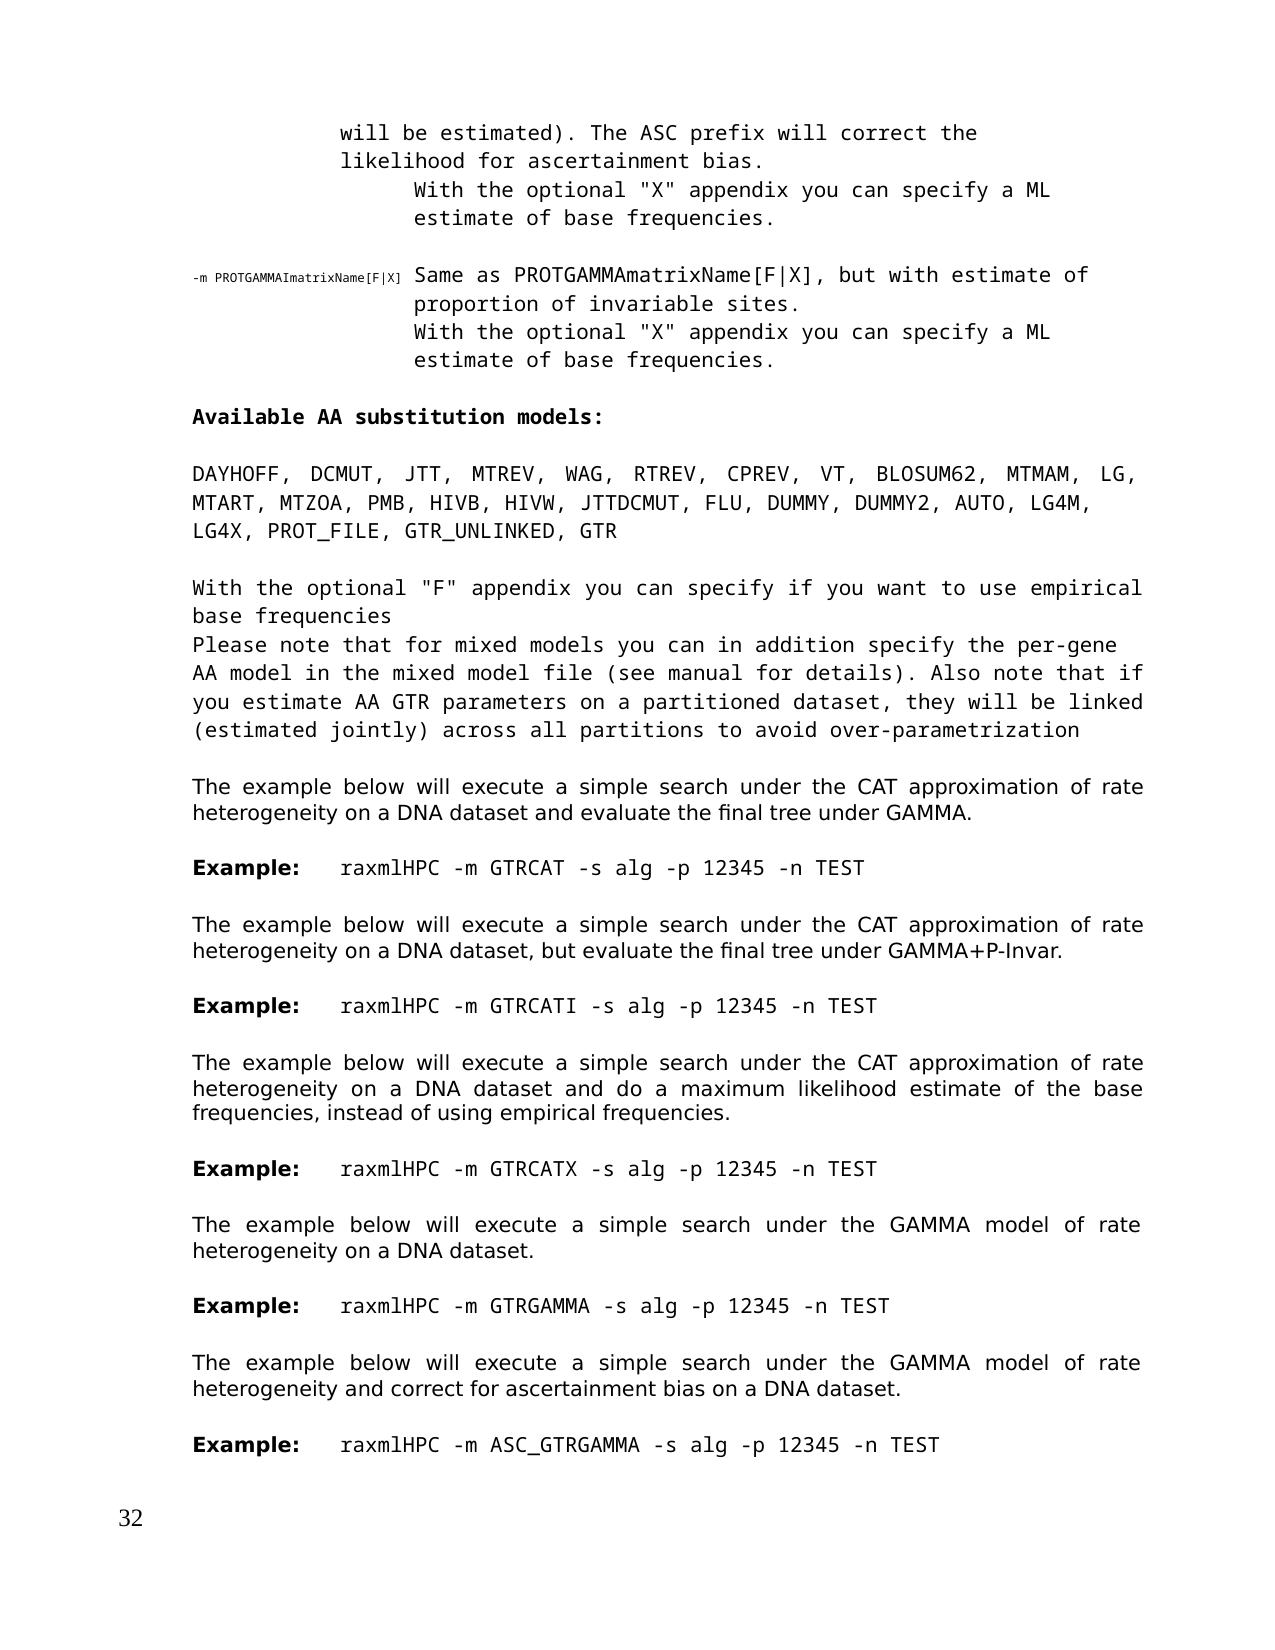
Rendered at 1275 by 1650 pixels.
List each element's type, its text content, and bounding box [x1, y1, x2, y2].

text Example: raxmlHPC -m GTRCAT -s alg -p 12345 -n TEST [118, 853, 1157, 882]
text The example below will execute a simple search under the GAMMA model of rate heterogeneity on a DNA dataset. [118, 1211, 1157, 1263]
text Example: raxmlHPC -m ASC_GTRGAMMA -s alg -p 12345 -n TEST [118, 1430, 1157, 1458]
text The example below will execute a simple search under the CAT approximation of rate heterogeneity on a DNA dataset, but evaluate the final tree under GAMMA+P-Invar. [118, 910, 1157, 963]
text Example: raxmlHPC -m GTRCATX -s alg -p 12345 -n TEST [118, 1154, 1157, 1182]
text With the optional "F" appendix you can specify if you want to use empirical base frequencies [118, 573, 1157, 630]
text With the optional "X" appendix you can specify a ML estimate of base frequencies. [118, 175, 1157, 232]
text DAYHOFF, DCMUT, JTT, MTREV, WAG, RTREV, CPREV, VT, BLOSUM62, MTMAM, LG, MTART, MTZOA, PMB, HIVB, HIVW, JTTDCMUT, FLU, DUMMY, DUMMY2, AUTO, LG4M, LG4X, PROT_FILE, GTR_UNLINKED, GTR [118, 459, 1157, 545]
text The example below will execute a simple search under the GAMMA model of rate heterogeneity and correct for ascertainment bias on a DNA dataset. [118, 1348, 1157, 1401]
text Example: raxmlHPC -m GTRGAMMA -s alg -p 12345 -n TEST [118, 1292, 1157, 1320]
text Available AA substitution models: [118, 402, 1157, 431]
text The example below will execute a simple search under the CAT approximation of rate heterogeneity on a DNA dataset and do a maximum likelihood estimate of the base frequencies, instead of using empirical frequencies. [118, 1048, 1157, 1125]
text will be estimated). The ASC prefix will correct the likelihood for ascertainment bias. [118, 118, 1157, 175]
text The example below will execute a simple search under the CAT approximation of rate heterogeneity on a DNA dataset and evaluate the final tree under GAMMA. [118, 772, 1157, 825]
text Example: raxmlHPC -m GTRCATI -s alg -p 12345 -n TEST [118, 991, 1157, 1020]
text Please note that for mixed models you can in addition specify the per-gene AA model in the mixed model file (see manual for details). Also note that if you estimate AA GTR parameters on a partitioned dataset, they will be linked (estimated jointly) across all partitions to avoid over-parametrization [118, 630, 1157, 744]
text With the optional "X" appendix you can specify a ML estimate of base frequencies. [118, 317, 1157, 374]
text -m PROTGAMMAImatrixName[F|X] Same as PROTGAMMAmatrixName[F|X], but with estimate of proportion of invariable sites. [118, 260, 1157, 317]
